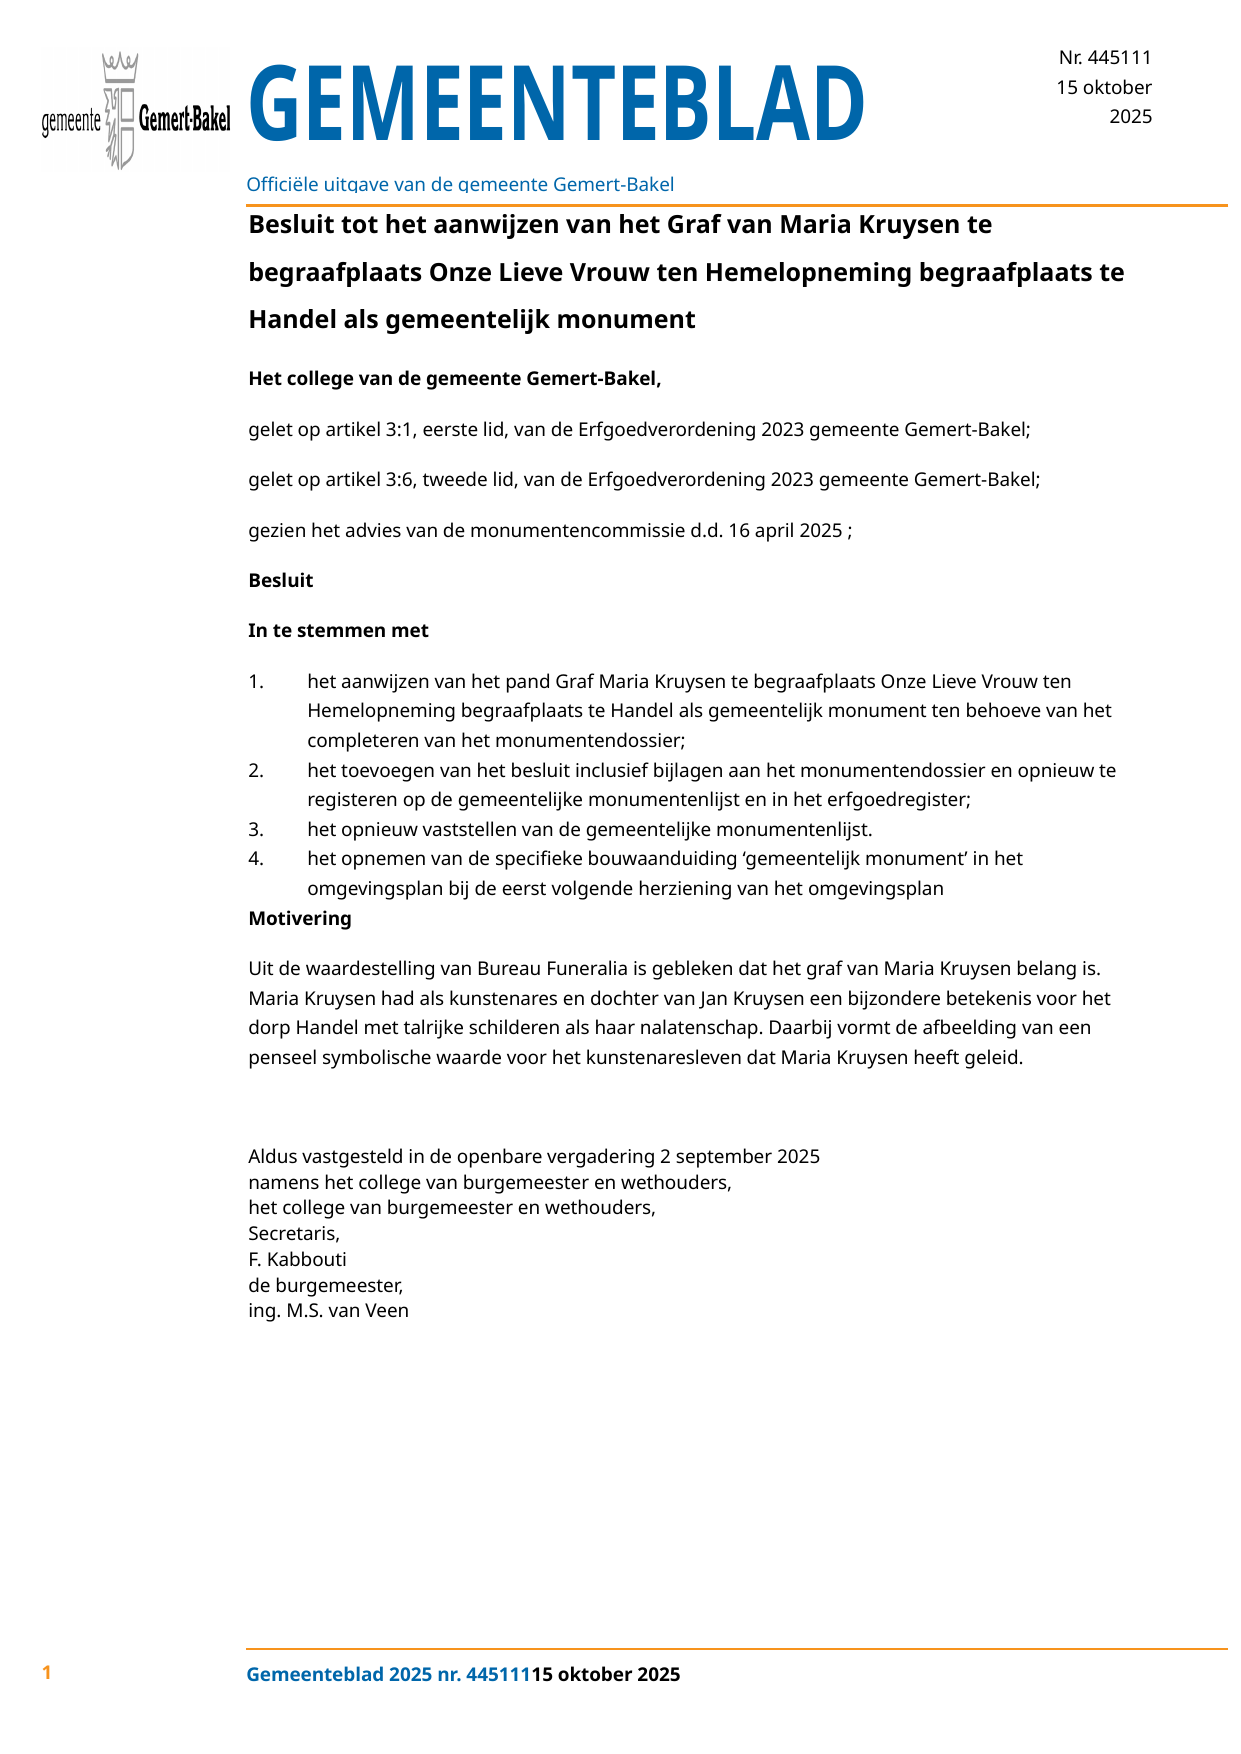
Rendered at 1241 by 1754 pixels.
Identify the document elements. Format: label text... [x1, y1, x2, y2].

text Secretaris, [248, 1220, 1152, 1246]
text ing. M.S. van Veen [248, 1297, 1152, 1323]
list het opnieuw vaststellen van de gemeentelijke monumentenlijst. [248, 816, 1152, 842]
text gelet op artikel 3:6, tweede lid, van de Erfgoedverordening 2023 gemeente Gemert-Bakel; [248, 466, 1152, 492]
text Besluit [248, 567, 1152, 593]
picture [41, 47, 231, 172]
text Aldus vastgesteld in de openbare vergadering 2 september 2025 [248, 1143, 1152, 1169]
text gezien het advies van de monumentencommissie d.d. 16 april 2025 ; [248, 517, 1152, 542]
text In te stemmen met [248, 618, 1152, 643]
text Het college van de gemeente Gemert-Bakel, [248, 366, 1152, 391]
text Motivering [248, 905, 1152, 930]
list het opnemen van de specifieke bouwaanduiding ‘gemeentelijk monument’ in het omgevingsplan bij de eerst volgende herziening van het omgevingsplan [248, 846, 1152, 901]
text het college van burgemeester en wethouders, [248, 1194, 1152, 1220]
list het toevoegen van het besluit inclusief bijlagen aan het monumentendossier en opnieuw te registeren op de gemeentelijke monumentenlijst en in het erfgoedregister; [248, 757, 1152, 812]
text namens het college van burgemeester en wethouders, [248, 1169, 1152, 1194]
text F. Kabbouti [248, 1246, 1152, 1272]
text gelet op artikel 3:1, eerste lid, van de Erfgoedverordening 2023 gemeente Gemert-Bakel; [248, 416, 1152, 442]
text Besluit tot het aanwijzen van het Graf van Maria Kruysen te begraafplaats Onze Lieve Vrouw ten Hemelopneming begraafplaats te Handel als gemeentelijk monument [248, 207, 1152, 336]
text de burgemeester, [248, 1272, 1152, 1297]
text Uit de waardestelling van Bureau Funeralia is gebleken dat het graf van Maria Kruysen belang is. Maria Kruysen had als kunstenares en dochter van Jan Kruysen een bijzondere betekenis voor het dorp Handel met talrijke schilderen als haar nalatenschap. Daarbij vormt de afbeelding van een penseel symbolische waarde voor het kunstenaresleven dat Maria Kruysen heeft geleid. [248, 955, 1152, 1069]
list het aanwijzen van het pand Graf Maria Kruysen te begraafplaats Onze Lieve Vrouw ten Hemelopneming begraafplaats te Handel als gemeentelijk monument ten behoeve van het completeren van het monumentendossier; [248, 668, 1152, 753]
